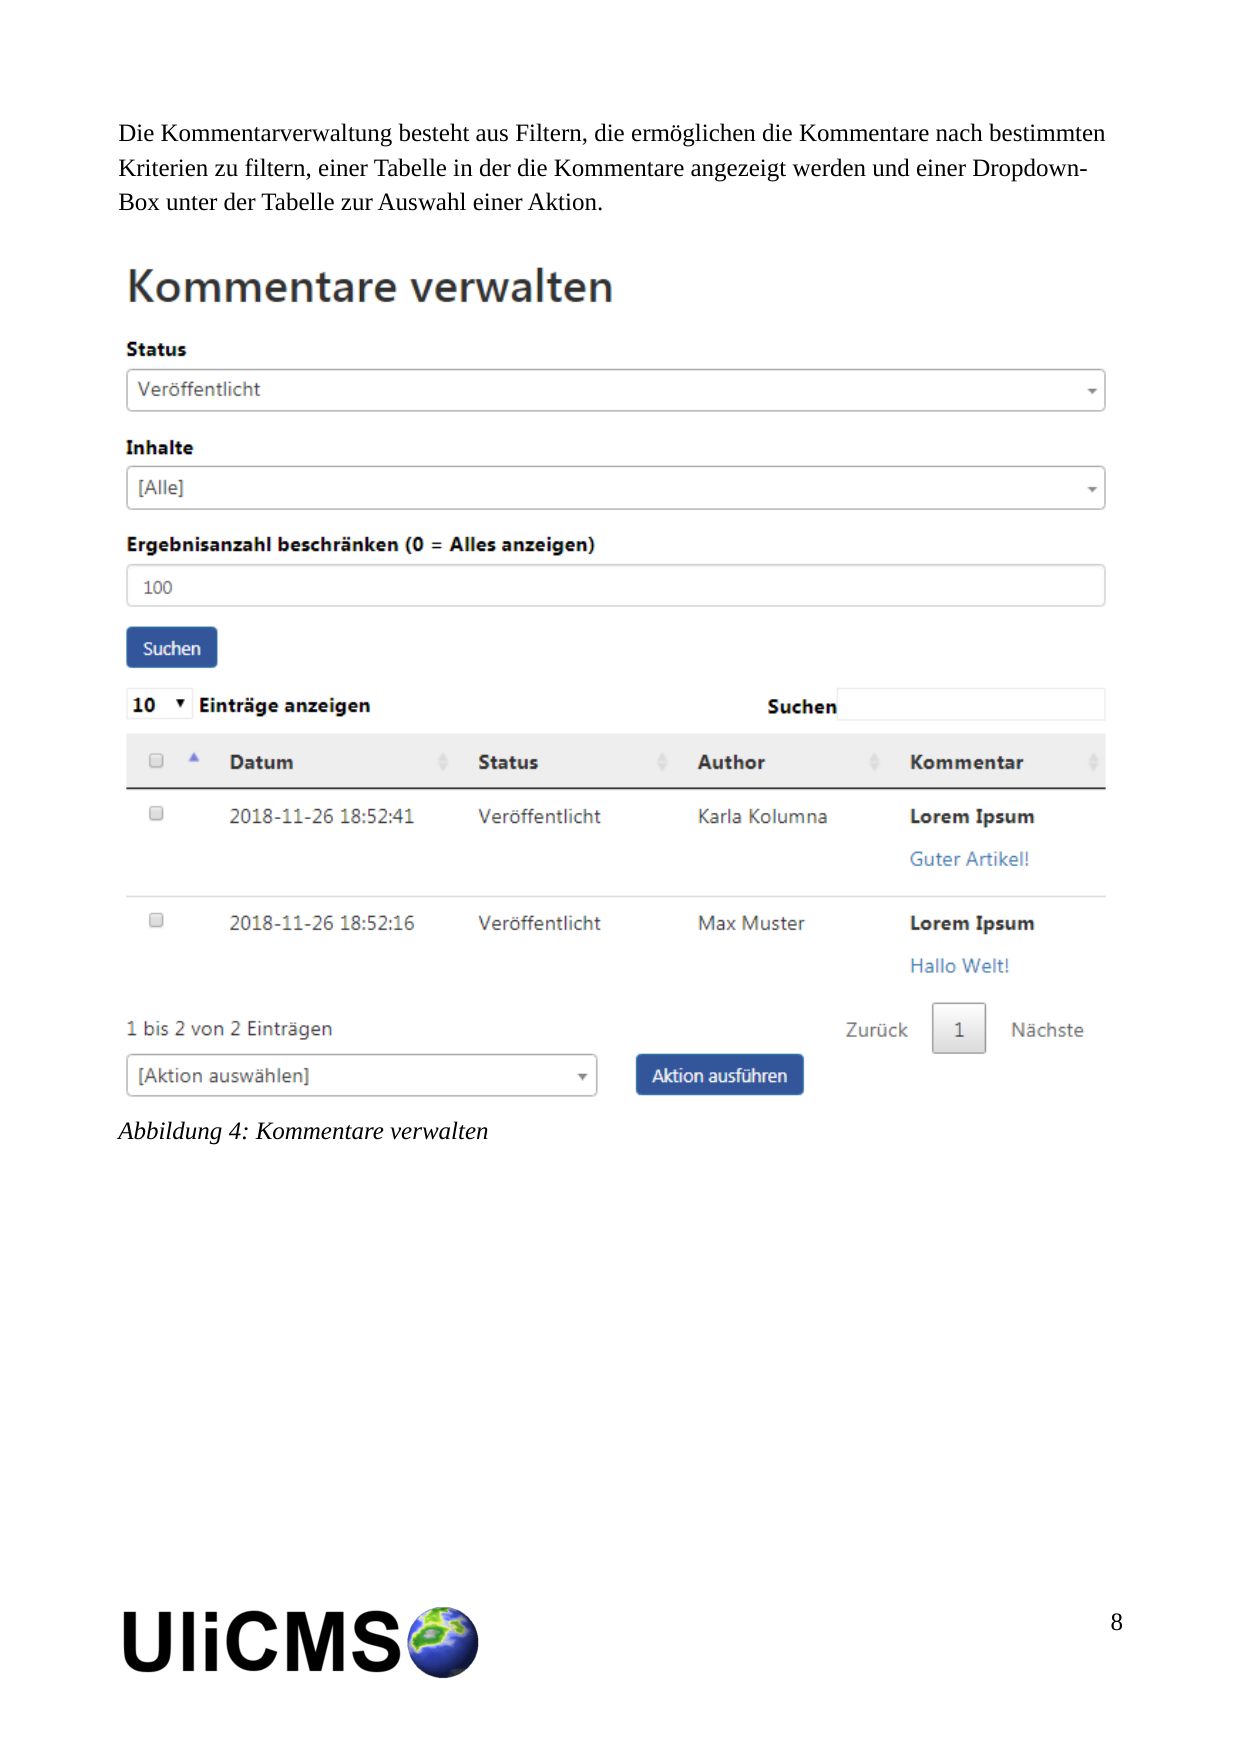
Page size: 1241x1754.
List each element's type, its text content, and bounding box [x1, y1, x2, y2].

text Abbildung 4: Kommentare verwalten [118, 1111, 1123, 1145]
picture [118, 1607, 479, 1681]
picture [118, 248, 1123, 1111]
text Die Kommentarverwaltung besteht aus Filtern, die ermöglichen die Kommentare nach bestimmten Kriterien zu filtern, einer Tabelle in der die Kommentare angezeigt werden und einer Dropdown-Box unter der Tabelle zur Auswahl einer Aktion. [118, 118, 1123, 216]
